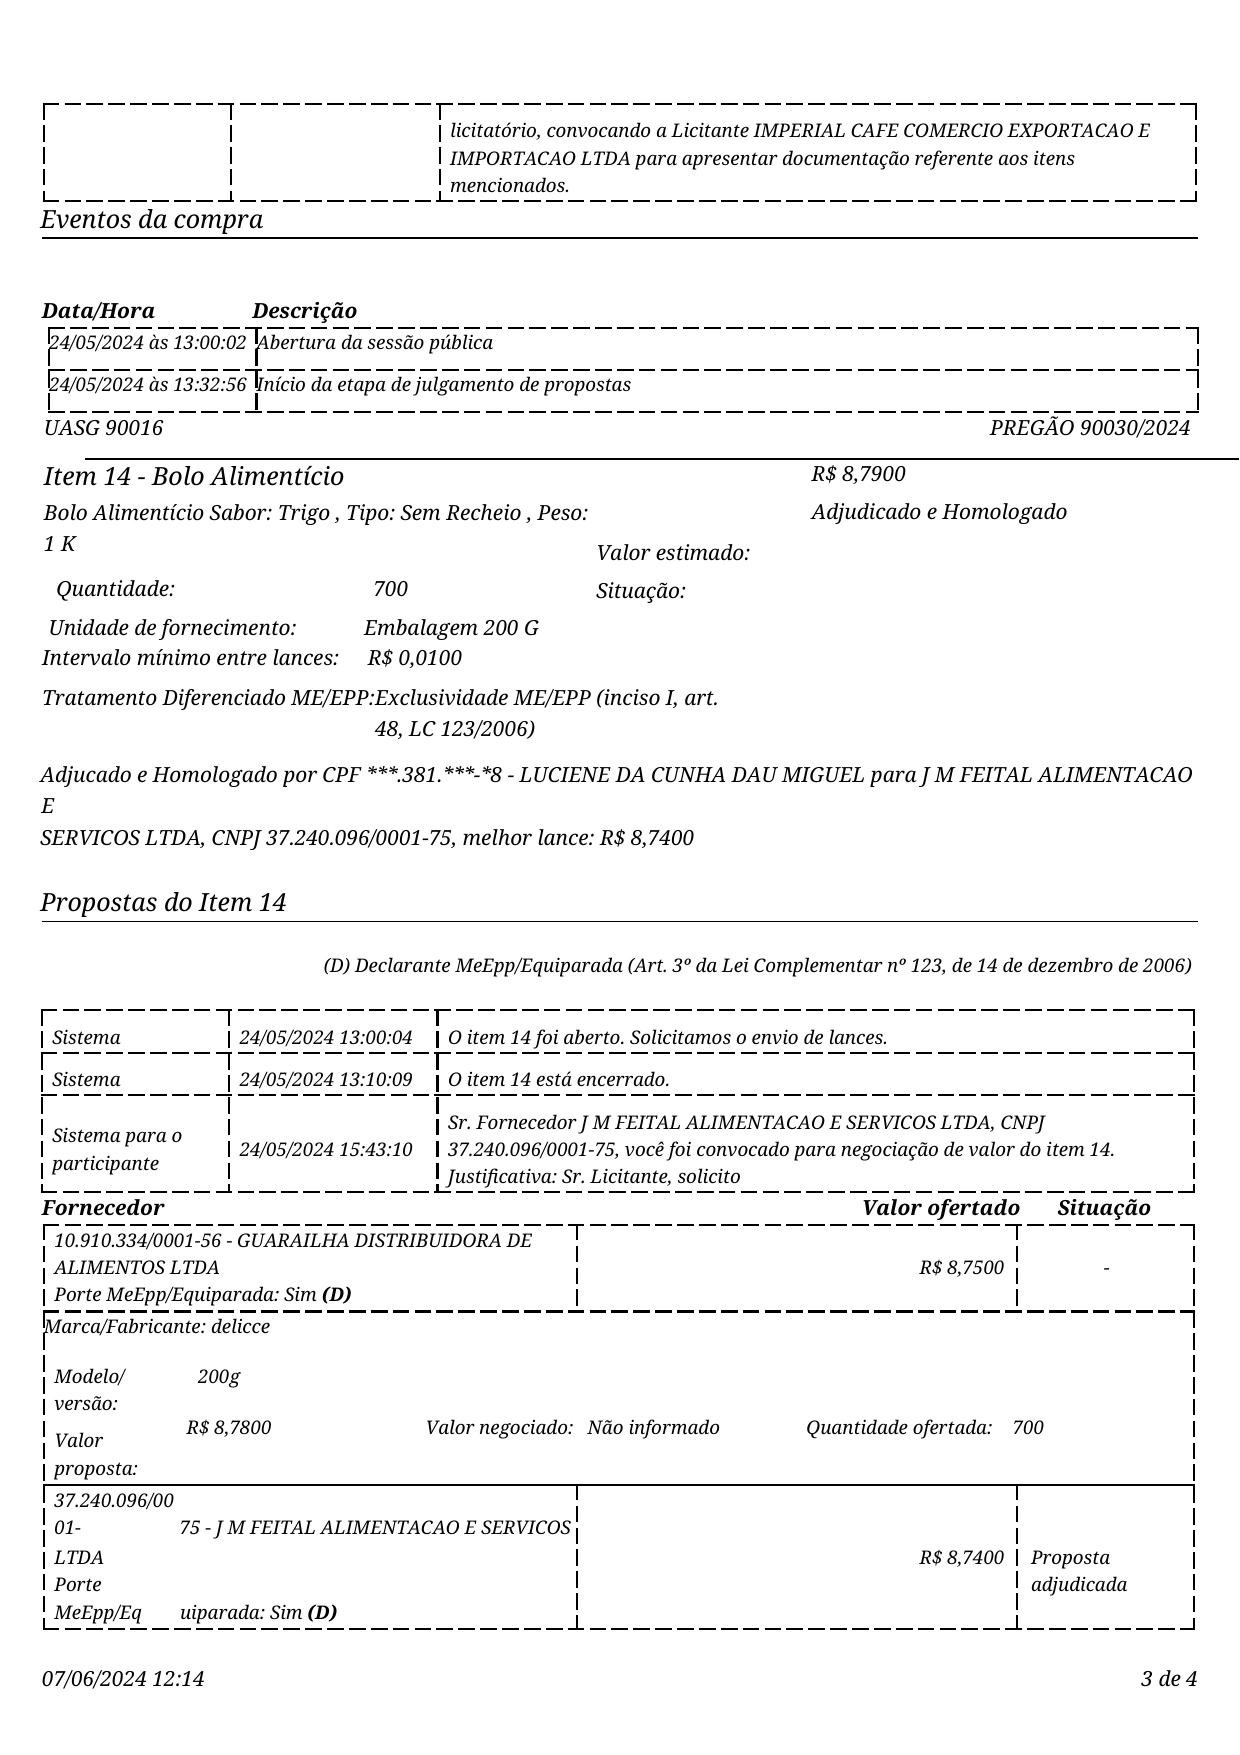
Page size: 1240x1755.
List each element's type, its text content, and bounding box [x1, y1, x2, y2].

table_cell [788, 1362, 1194, 1411]
table_cell Proposta adjudicada [1017, 1543, 1194, 1628]
table_cell 24/05/2024 15:43:10 [229, 1094, 437, 1191]
table_cell O item 14 está encerrado. [438, 1052, 1194, 1094]
table_cell 200g [186, 1362, 577, 1411]
table_cell [788, 1310, 1194, 1362]
table_cell PREGÃO 90030/2024 [811, 411, 1193, 458]
table_cell Sistema para o participante [42, 1094, 229, 1191]
table_cell 24/05/2024 às 13:32:56 [49, 369, 256, 411]
table_cell Valor estimado: Situação: [596, 460, 811, 643]
table_cell Item 14 - Bolo Alimentício Bolo Alimentício Sabor: Trigo , Tipo: Sem Recheio , Peso: 1 K Quantidade: 700 Unidade de fornecimento: Embalagem 200 G [44, 459, 596, 643]
table_cell Não informado [577, 1411, 787, 1484]
table_cell 75 - J M FEITAL ALIMENTACAO E SERVICOS [186, 1486, 577, 1543]
table_header 24/05/2024 às 13:00:02 [49, 327, 256, 369]
table_cell Modelo/versão: Valor proposta: [44, 1362, 186, 1484]
table_cell [577, 1362, 787, 1411]
table_cell R$ 8,7900 Adjudicado e Homologado [811, 460, 1193, 643]
table_cell 700 [1002, 1411, 1194, 1484]
table_header Sistema [42, 1009, 229, 1052]
table_header Abertura da sessão pública [256, 327, 1198, 369]
table_cell Sr. Fornecedor J M FEITAL ALIMENTACAO E SERVICOS LTDA, CNPJ 37.240.096/0001-75, você foi convocado para negociação de valor do item 14. Justificativa: Sr. Licitante, solicito [438, 1094, 1194, 1191]
table_cell Marca/Fabricante: delicce [44, 1310, 577, 1362]
text SERVICOS LTDA, CNPJ 37.240.096/0001-75, melhor lance: R$ 8,7400 [40, 823, 1200, 851]
table_header O item 14 foi aberto. Solicitamos o envio de lances. [438, 1009, 1194, 1052]
table_header [577, 1224, 787, 1310]
text Adjucado e Homologado por CPF ***.381.***-*8 - LUCIENE DA CUNHA DAU MIGUEL para J M FEITAL ALIMENTACAO E [40, 760, 1200, 820]
table_cell [577, 1310, 787, 1362]
table_cell 24/05/2024 13:10:09 [229, 1052, 437, 1094]
table_cell [44, 369, 49, 411]
text Data/Hora Descrição [42, 296, 1200, 325]
table_cell Início da etapa de julgamento de propostas [256, 369, 1198, 411]
table_cell Quantidade ofertada: [788, 1411, 1002, 1484]
table_header 10.910.334/0001-56 - GUARAILHA DISTRIBUIDORA DE ALIMENTOS LTDA Porte MeEpp/Equiparada: Sim (D) [44, 1224, 577, 1310]
table_cell 37.240.096/0001- [44, 1486, 186, 1543]
table_cell licitatório, convocando a Licitante IMPERIAL CAFE COMERCIO EXPORTACAO E IMPORTACAO LTDA para apresentar documentação referente aos itens mencionados. [440, 103, 1196, 199]
table_cell Sistema [42, 1052, 229, 1094]
table_cell [577, 1543, 787, 1628]
table_cell [1193, 460, 1198, 643]
table_cell R$ 8,7800 Valor negociado: [186, 1411, 577, 1484]
table_cell uiparada: Sim (D) [186, 1543, 577, 1628]
table_cell R$ 8,7400 [788, 1543, 1017, 1628]
table_cell [231, 103, 439, 199]
text Fornecedor Valor ofertado Situação [42, 1193, 1200, 1221]
table_header R$ 8,7500 [788, 1224, 1017, 1310]
text (D) Declarante MeEpp/Equiparada (Art. 3º da Lei Complementar nº 123, de 14 de dezembro de 2006) [42, 952, 1194, 978]
text Tratamento Diferenciado ME/EPP: Exclusividade ME/EPP (inciso I, art. [42, 683, 1200, 712]
text Propostas do Item 14 [40, 885, 1200, 919]
table_cell [1017, 1486, 1194, 1543]
table_header - [1017, 1224, 1194, 1310]
table_cell [1193, 413, 1198, 458]
table_cell [596, 411, 811, 458]
table_header 24/05/2024 13:00:04 [229, 1009, 437, 1052]
table_cell [788, 1486, 1017, 1543]
text Intervalo mínimo entre lances: R$ 0,0100 [42, 643, 1200, 672]
table_cell [44, 103, 231, 199]
table_cell [577, 1486, 787, 1543]
table_cell LTDA Porte MeEpp/Eq [44, 1543, 186, 1628]
text 48, LC 123/2006) [375, 714, 1200, 743]
table_header [44, 327, 49, 369]
table_cell UASG 90016 [44, 411, 596, 459]
text Eventos da compra [40, 202, 1200, 236]
